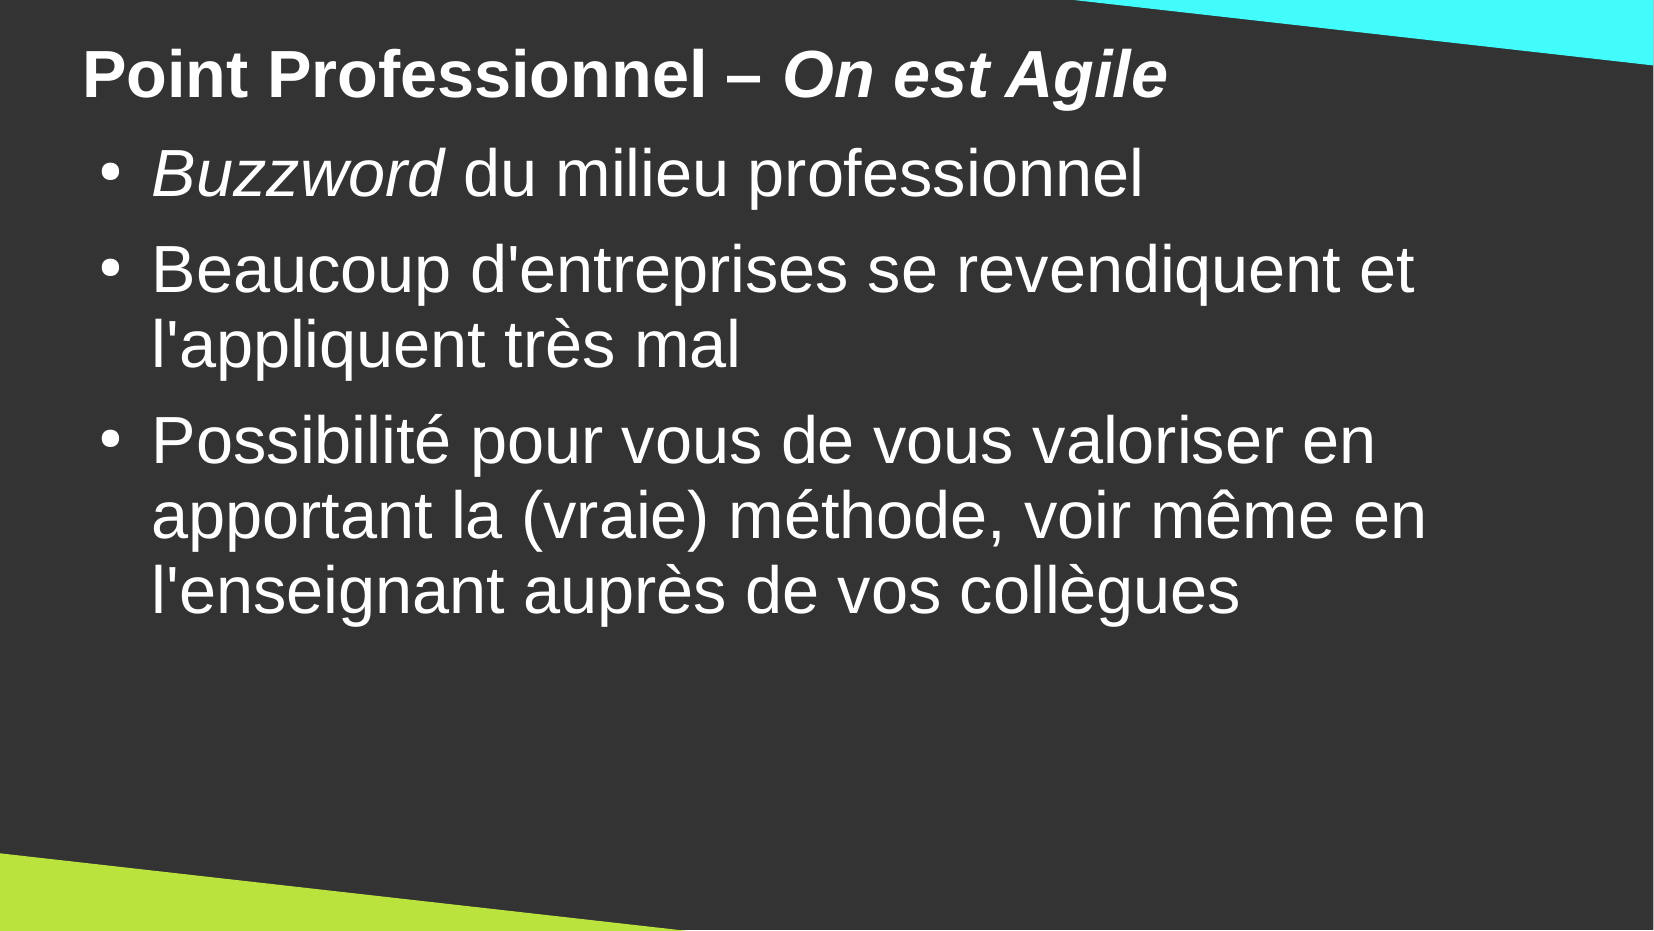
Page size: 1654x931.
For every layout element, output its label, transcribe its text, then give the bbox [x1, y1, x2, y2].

text_box [1073, 0, 1654, 66]
text_box [0, 853, 688, 931]
title Point Professionnel – On est Agile [82, 37, 1571, 122]
list Buzzword du milieu professionnel Beaucoup d'entreprises se revendiquent et l'appliquent très mal Possibilité pour vous de vous valoriser en apportant la (vraie) méthode, voir même en l'enseignant auprès de vos collègues [80, 135, 1605, 745]
